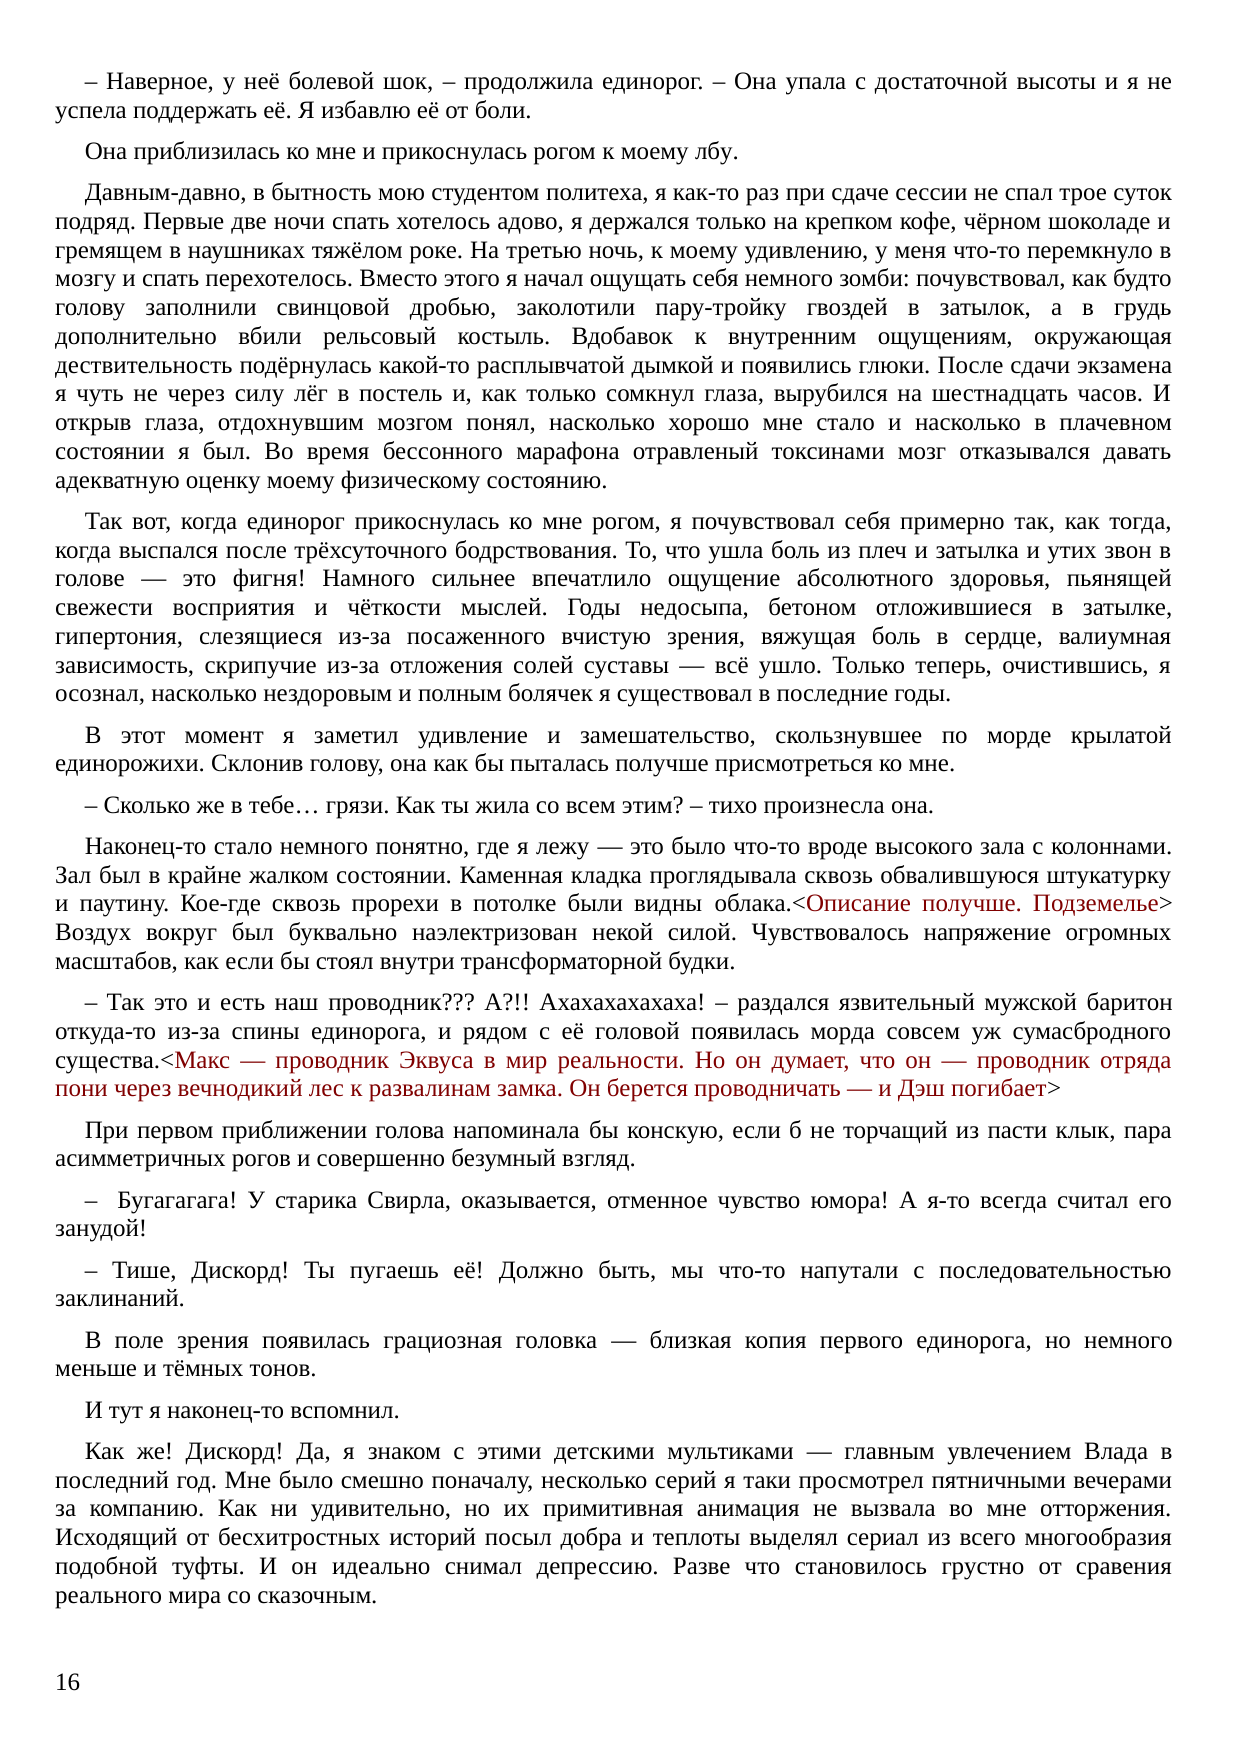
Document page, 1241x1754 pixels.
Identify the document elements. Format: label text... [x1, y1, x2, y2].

text – Так это и есть наш проводник??? А?!! Ахахахахахаха! – раздался язвительный мужской баритон откуда-то из-за спины единорога, и рядом с её головой появилась морда совсем уж сумасбродного существа.<Макс — проводник Эквуса в мир реальности. Но он думает, что он — проводник отряда пони через вечнодикий лес к развалинам замка. Он берется проводничать — и Дэш погибает> [55, 987, 1173, 1102]
text Так вот, когда единорог прикоснулась ко мне рогом, я почувствовал себя примерно так, как тогда, когда выспался после трёхсуточного бодрствования. То, что ушла боль из плеч и затылка и утих звон в голове — это фигня! Намного сильнее впечатлило ощущение абсолютного здоровья, пьянящей свежести восприятия и чёткости мыслей. Годы недосыпа, бетоном отложившиеся в затылке, гипертония, слезящиеся из-за посаженного вчистую зрения, вяжущая боль в сердце, валиумная зависимость, скрипучие из-за отложения солей суставы — всё ушло. Только теперь, очистившись, я осознал, насколько нездоровым и полным болячек я существовал в последние годы. [55, 506, 1173, 707]
text – Тише, Дискорд! Ты пугаешь её! Должно быть, мы что-то напутали с последовательностью заклинаний. [55, 1255, 1173, 1312]
text И тут я наконец-то вспомнил. [55, 1395, 1173, 1423]
text Наконец-то стало немного понятно, где я лежу — это было что-то вроде высокого зала с колоннами. Зал был в крайне жалком состоянии. Каменная кладка проглядывала сквозь обвалившуюся штукатурку и паутину. Кое-где сквозь прорехи в потолке были видны облака.<Описание получше. Подземелье> Воздух вокруг был буквально наэлектризован некой силой. Чувствовалось напряжение огромных масштабов, как если бы стоял внутри трансформаторной будки. [55, 831, 1173, 975]
text Как же! Дискорд! Да, я знаком с этими детскими мультиками — главным увлечением Влада в последний год. Мне было смешно поначалу, несколько серий я таки просмотрел пятничными вечерами за компанию. Как ни удивительно, но их примитивная анимация не вызвала во мне отторжения. Исходящий от бесхитростных историй посыл добра и теплоты выделял сериал из всего многообразия подобной туфты. И он идеально снимал депрессию. Разве что становилось грустно от сравения реального мира со сказочным. [55, 1436, 1173, 1608]
text Давным-давно, в бытность мою студентом политеха, я как-то раз при сдаче сессии не спал трое суток подряд. Первые две ночи спать хотелось адово, я держался только на крепком кофе, чёрном шоколаде и гремящем в наушниках тяжёлом роке. На третью ночь, к моему удивлению, у меня что-то перемкнуло в мозгу и спать перехотелось. Вместо этого я начал ощущать себя немного зомби: почувствовал, как будто голову заполнили свинцовой дробью, заколотили пару-тройку гвоздей в затылок, а в грудь дополнительно вбили рельсовый костыль. Вдобавок к внутренним ощущениям, окружающая дествительность подёрнулась какой-то расплывчатой дымкой и появились глюки. После сдачи экзамена я чуть не через силу лёг в постель и, как только сомкнул глаза, вырубился на шестнадцать часов. И открыв глаза, отдохнувшим мозгом понял, насколько хорошо мне стало и насколько в плачевном состоянии я был. Во время бессонного марафона отравленый токсинами мозг отказывался давать адекватную оценку моему физическому состоянию. [55, 177, 1173, 493]
text Она приблизилась ко мне и прикоснулась рогом к моему лбу. [55, 136, 1173, 165]
text При первом приближении голова напоминала бы конскую, если б не торчащий из пасти клык, пара асимметричных рогов и совершенно безумный взгляд. [55, 1115, 1173, 1172]
text – Сколько же в тебе… грязи. Как ты жила со всем этим? – тихо произнесла она. [55, 790, 1173, 818]
text – Бугагагага! У старика Свирла, оказывается, отменное чувство юмора! А я-то всегда считал его занудой! [55, 1185, 1173, 1242]
text – Наверное, у неё болевой шок, – продолжила единорог. – Она упала с достаточной высоты и я не успела поддержать её. Я избавлю её от боли. [55, 66, 1173, 123]
text В этот момент я заметил удивление и замешательство, скользнувшее по морде крылатой единорожихи. Склонив голову, она как бы пыталась получше присмотреться ко мне. [55, 720, 1173, 777]
text В поле зрения появилась грациозная головка — близкая копия первого единорога, но немного меньше и тёмных тонов. [55, 1325, 1173, 1382]
